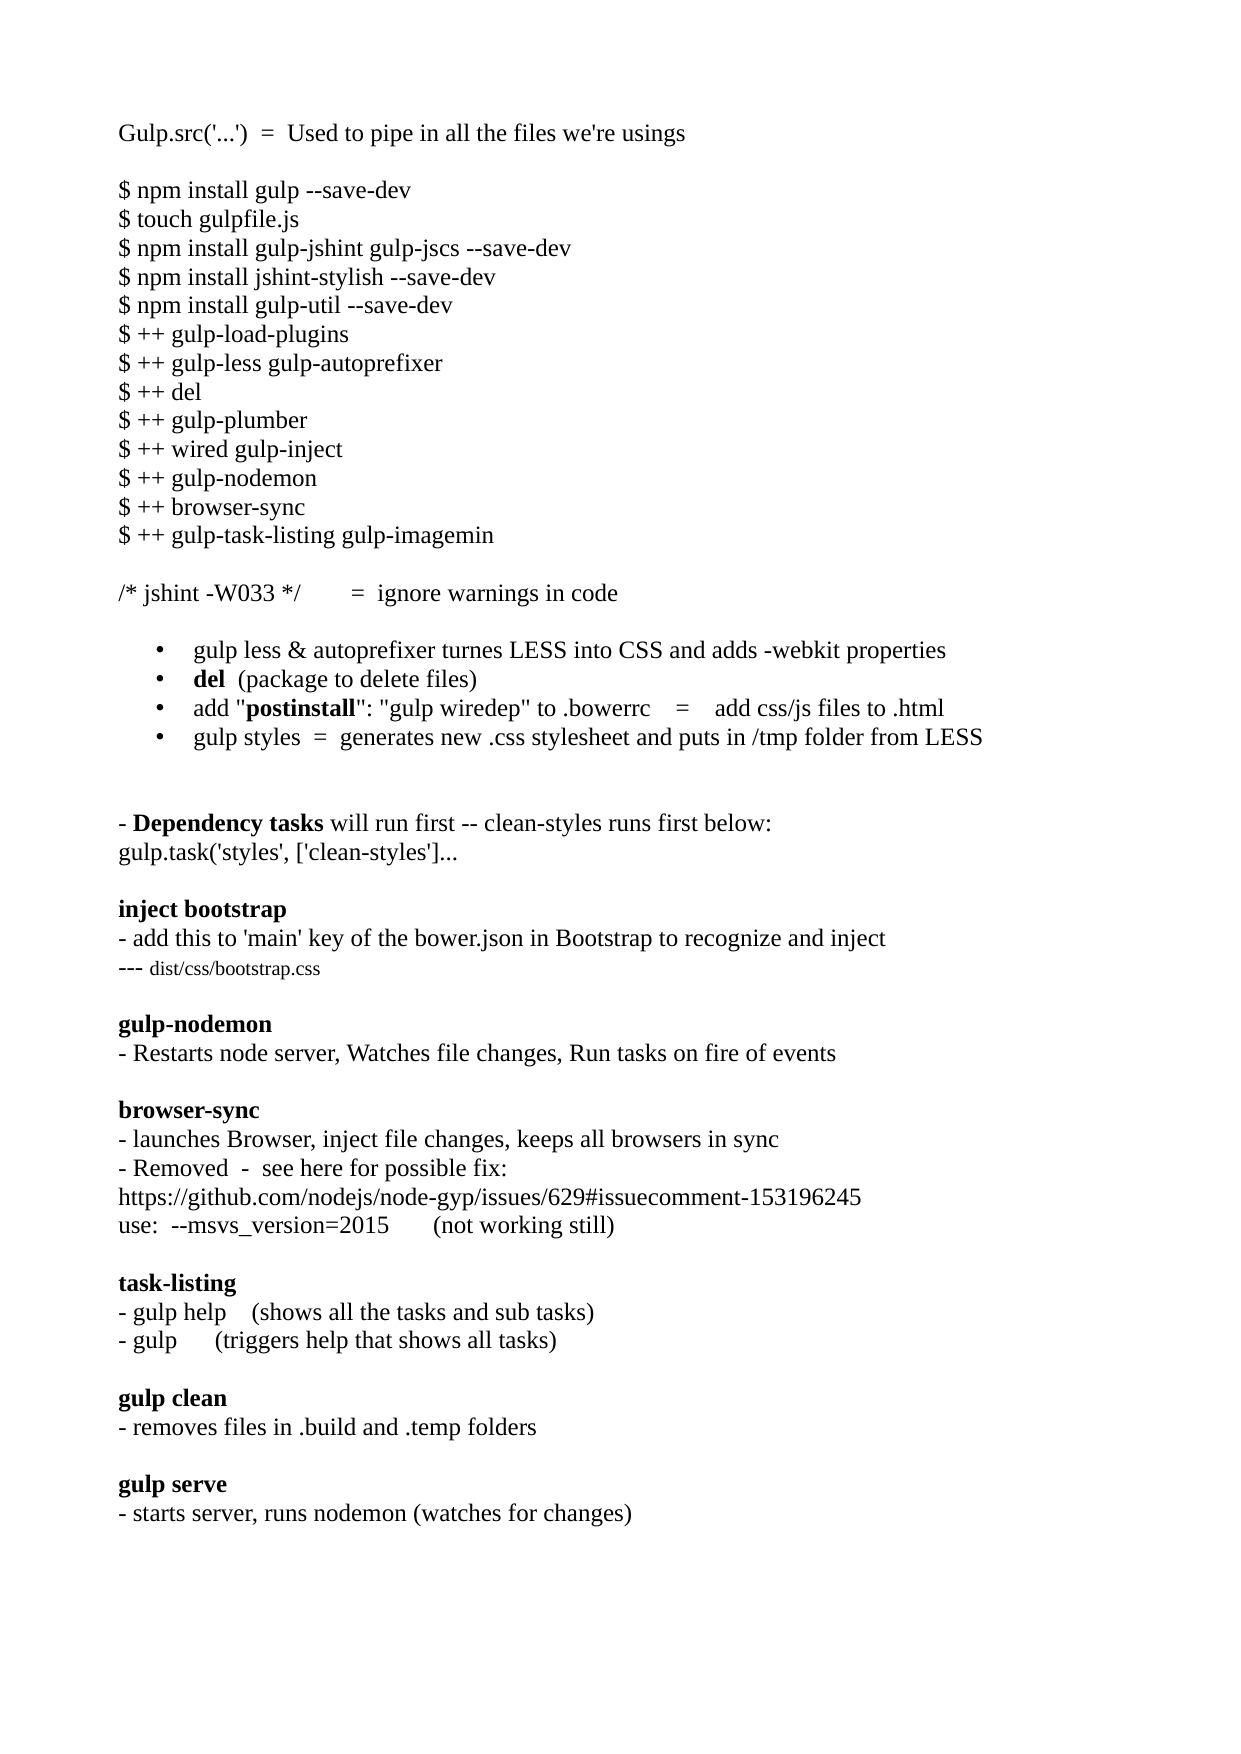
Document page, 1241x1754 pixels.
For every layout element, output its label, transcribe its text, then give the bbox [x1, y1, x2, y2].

text - Restarts node server, Watches file changes, Run tasks on fire of events [118, 1038, 1122, 1067]
text - add this to 'main' key of the bower.json in Bootstrap to recognize and inject [118, 923, 1122, 952]
list del (package to delete files) [156, 664, 1122, 693]
text - Dependency tasks will run first -- clean-styles runs first below: [118, 808, 1122, 837]
text $ npm install gulp-util --save-dev [118, 291, 1122, 319]
text - launches Browser, inject file changes, keeps all browsers in sync [118, 1124, 1122, 1153]
text - Removed - see here for possible fix: [118, 1153, 1122, 1182]
text $ ++ wired gulp-inject [118, 434, 1122, 463]
text - gulp (triggers help that shows all tasks) [118, 1326, 1122, 1354]
text - gulp help (shows all the tasks and sub tasks) [118, 1297, 1122, 1326]
text $ touch gulpfile.js [118, 204, 1122, 233]
text Gulp.src('...') = Used to pipe in all the files we're usings [118, 118, 1122, 147]
text $ ++ gulp-load-plugins [118, 319, 1122, 348]
list gulp less & autoprefixer turnes LESS into CSS and adds -webkit properties [156, 636, 1122, 664]
text gulp clean [118, 1383, 1122, 1412]
text gulp-nodemon [118, 1009, 1122, 1038]
text - starts server, runs nodemon (watches for changes) [118, 1498, 1122, 1527]
text use: --msvs_version=2015 (not working still) [118, 1211, 1122, 1239]
list gulp styles = generates new .css stylesheet and puts in /tmp folder from LESS [156, 722, 1122, 751]
text $ ++ browser-sync [118, 492, 1122, 521]
text browser-sync [118, 1096, 1122, 1124]
text gulp.task('styles', ['clean-styles']... [118, 837, 1122, 866]
text $ ++ gulp-task-listing gulp-imagemin [118, 521, 1122, 549]
text $ npm install jshint-stylish --save-dev [118, 262, 1122, 291]
text $ ++ del [118, 377, 1122, 406]
text /* jshint -W033 */ = ignore warnings in code [118, 578, 1122, 607]
text $ ++ gulp-less gulp-autoprefixer [118, 348, 1122, 377]
text --- dist/css/bootstrap.css [118, 952, 1122, 981]
text $ npm install gulp --save-dev [118, 176, 1122, 204]
text inject bootstrap [118, 894, 1122, 923]
text - removes files in .build and .temp folders [118, 1412, 1122, 1441]
text task-listing [118, 1268, 1122, 1297]
text https://github.com/nodejs/node-gyp/issues/629#issuecomment-153196245 [118, 1182, 1122, 1211]
text gulp serve [118, 1469, 1122, 1498]
list add "postinstall": "gulp wiredep" to .bowerrc = add css/js files to .html [156, 693, 1122, 722]
text $ ++ gulp-nodemon [118, 463, 1122, 492]
text $ npm install gulp-jshint gulp-jscs --save-dev [118, 233, 1122, 262]
text $ ++ gulp-plumber [118, 406, 1122, 434]
